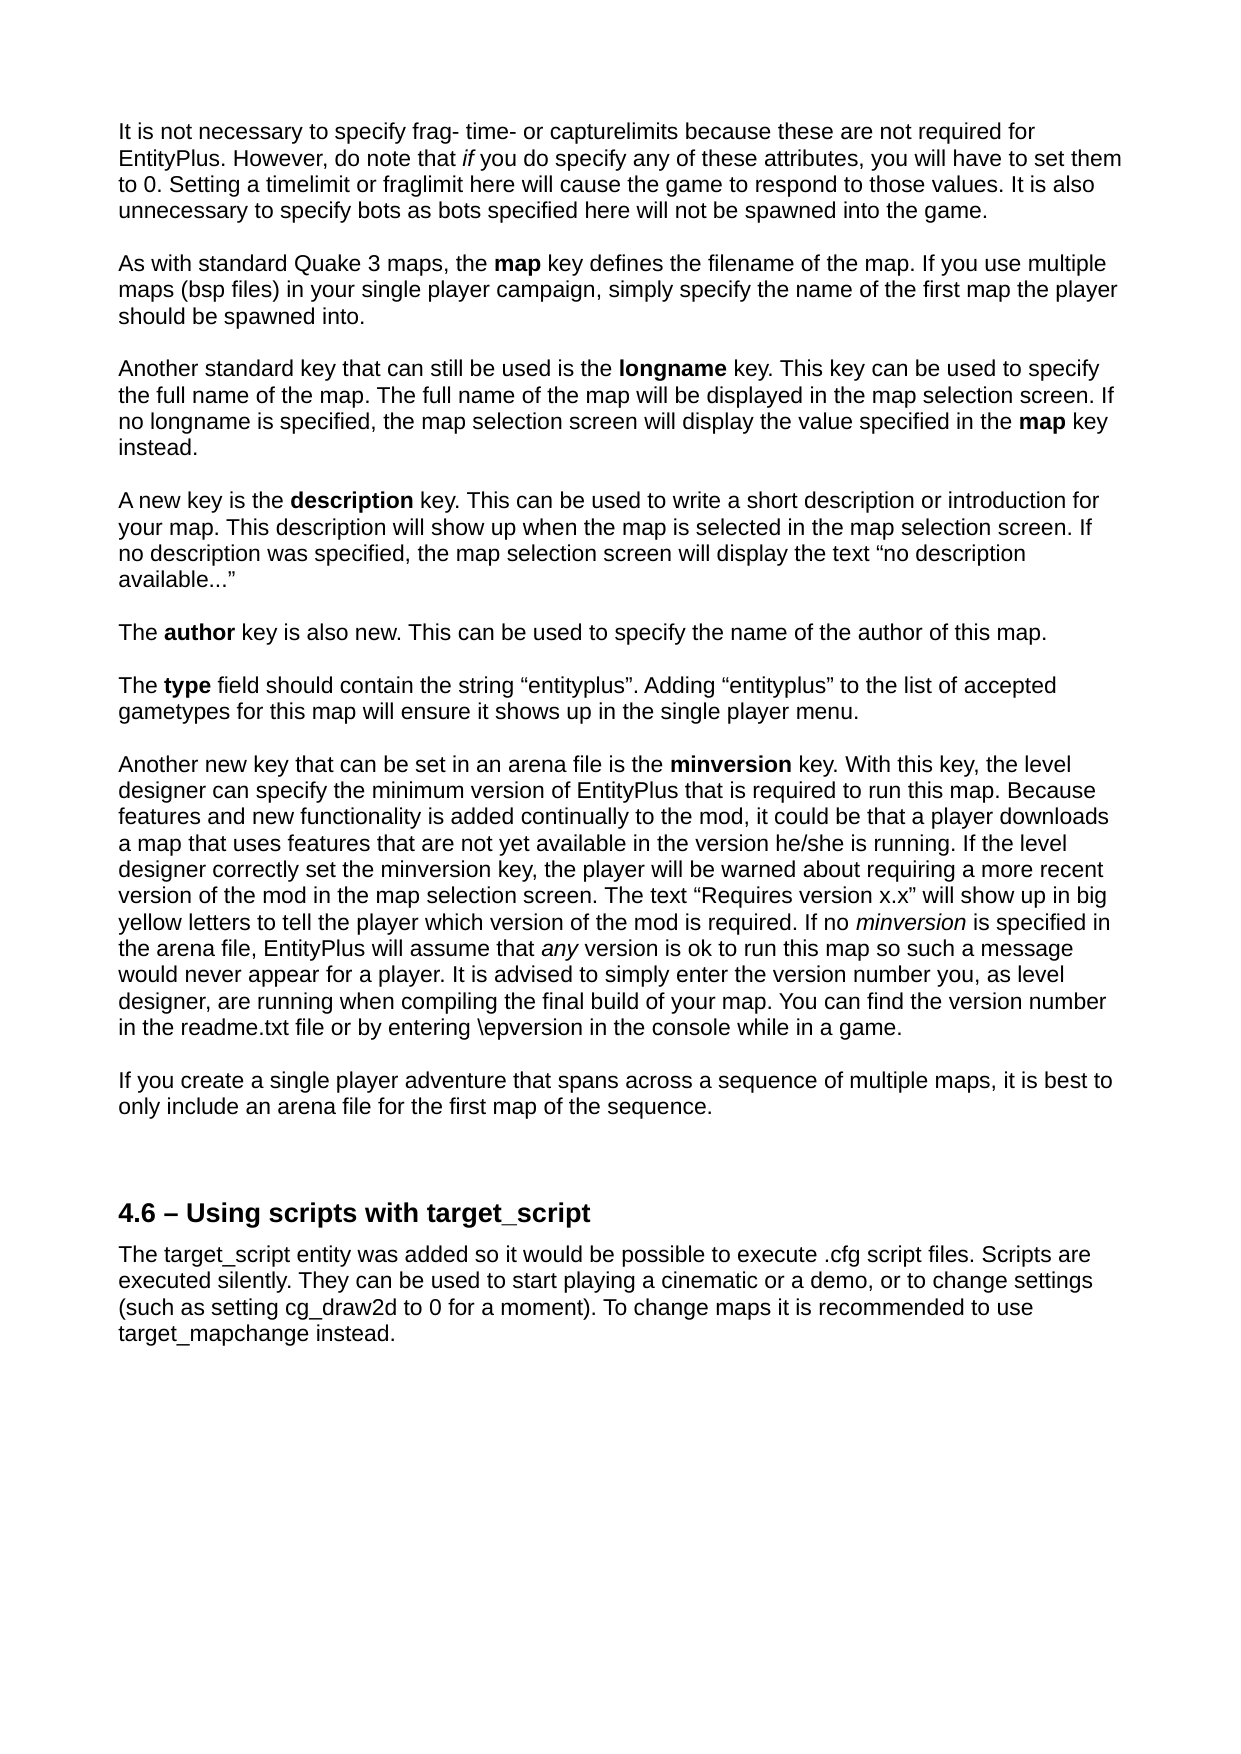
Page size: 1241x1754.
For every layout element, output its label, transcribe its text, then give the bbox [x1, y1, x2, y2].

text Another new key that can be set in an arena file is the minversion key. With this key, the level designer can specify the minimum version of EntityPlus that is required to run this map. Because features and new functionality is added continually to the mod, it could be that a player downloads a map that uses features that are not yet available in the version he/she is running. If the level designer correctly set the minversion key, the player will be warned about requiring a more recent version of the mod in the map selection screen. The text “Requires version x.x” will show up in big yellow letters to tell the player which version of the mod is required. If no minversion is specified in the arena file, EntityPlus will assume that any version is ok to run this map so such a message would never appear for a player. It is advised to simply enter the version number you, as level designer, are running when compiling the final build of your map. You can find the version number in the readme.txt file or by entering \epversion in the console while in a game. [118, 751, 1122, 1041]
text As with standard Quake 3 maps, the map key defines the filename of the map. If you use multiple maps (bsp files) in your single player campaign, simply specify the name of the first map the player should be spawned into. [118, 250, 1122, 329]
text If you create a single player adventure that spans across a sequence of multiple maps, it is best to only include an arena file for the first map of the sequence. [118, 1067, 1122, 1119]
text The type field should contain the string “entityplus”. Adding “entityplus” to the list of accepted gametypes for this map will ensure it shows up in the single player menu. [118, 672, 1122, 724]
text Another standard key that can still be used is the longname key. This key can be used to specify the full name of the map. The full name of the map will be displayed in the map selection screen. If no longname is specified, the map selection screen will display the value specified in the map key instead. [118, 355, 1122, 461]
text The target_script entity was added so it would be possible to execute .cfg script files. Scripts are executed silently. They can be used to start playing a cinematic or a demo, or to change settings (such as setting cg_draw2d to 0 for a moment). To change maps it is recommended to use target_mapchange instead. [118, 1241, 1122, 1346]
subtitle 4.6 – Using scripts with target_script [118, 1197, 1122, 1228]
text A new key is the description key. This can be used to write a short description or introduction for your map. This description will show up when the map is selected in the map selection screen. If no description was specified, the map selection screen will display the text “no description available...” [118, 487, 1122, 592]
text The author key is also new. This can be used to specify the name of the author of this map. [118, 619, 1122, 645]
text It is not necessary to specify frag- time- or capturelimits because these are not required for EntityPlus. However, do note that if you do specify any of these attributes, you will have to set them to 0. Setting a timelimit or fraglimit here will cause the game to respond to those values. It is also unnecessary to specify bots as bots specified here will not be spawned into the game. [118, 118, 1122, 223]
